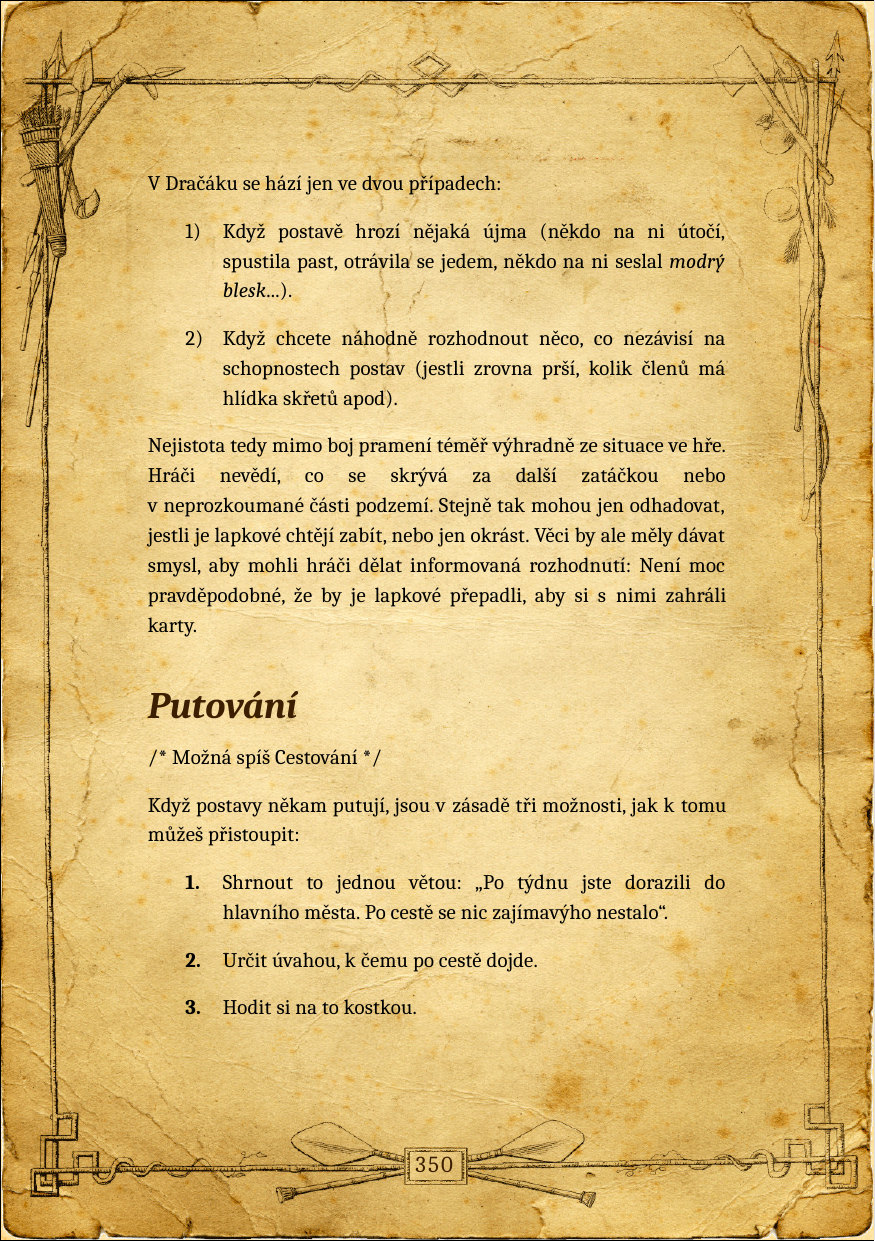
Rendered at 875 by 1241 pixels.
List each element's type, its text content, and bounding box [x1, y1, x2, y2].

list Hodit si na to kostkou. [185, 996, 726, 1020]
list Určit úvahou, k⁠ čemu po cestě dojde. [185, 948, 726, 972]
text /* Možná spíš Cestování */ [148, 746, 726, 769]
list Shrnout to jednou větou: „Po týdnu jste dorazili do hlavního města. Po cestě se nic zajímavýho nestalo“. [185, 871, 726, 924]
list Když postavě hrozí nějaká újma (někdo na ni útočí, spustila past, otrávila se jedem, někdo na ni seslal modrý blesk...). [185, 219, 726, 303]
list Když chcete náhodně rozhodnout něco, co nezávisí na schopnostech postav (jestli zrovna prší, kolik členů má hlídka skřetů apod). [185, 327, 726, 411]
text Nejistota tedy mimo boj pramení téměř výhradně ze situace ve hře. Hráči nevědí, co se skrývá za další zatáčkou nebo v⁠ neprozkoumané části podzemí. Stejně tak mohou jen odhadovat, jestli je lapkové chtějí zabít, nebo jen okrást. Věci by ale měly dávat smysl, aby mohli hráči dělat informovaná rozhodnutí: Není moc pravděpodobné, že by je lapkové přepadli, aby si s⁠ nimi zahráli karty. [148, 434, 726, 637]
picture [1, 1, 874, 1240]
text V⁠ Dračáku se hází jen ve dvou případech: [148, 172, 726, 196]
subtitle Putování [148, 685, 726, 728]
text Když postavy někam putují, jsou v⁠ zásadě tři možnosti, jak k⁠ tomu můžeš přistoupit: [148, 793, 726, 847]
